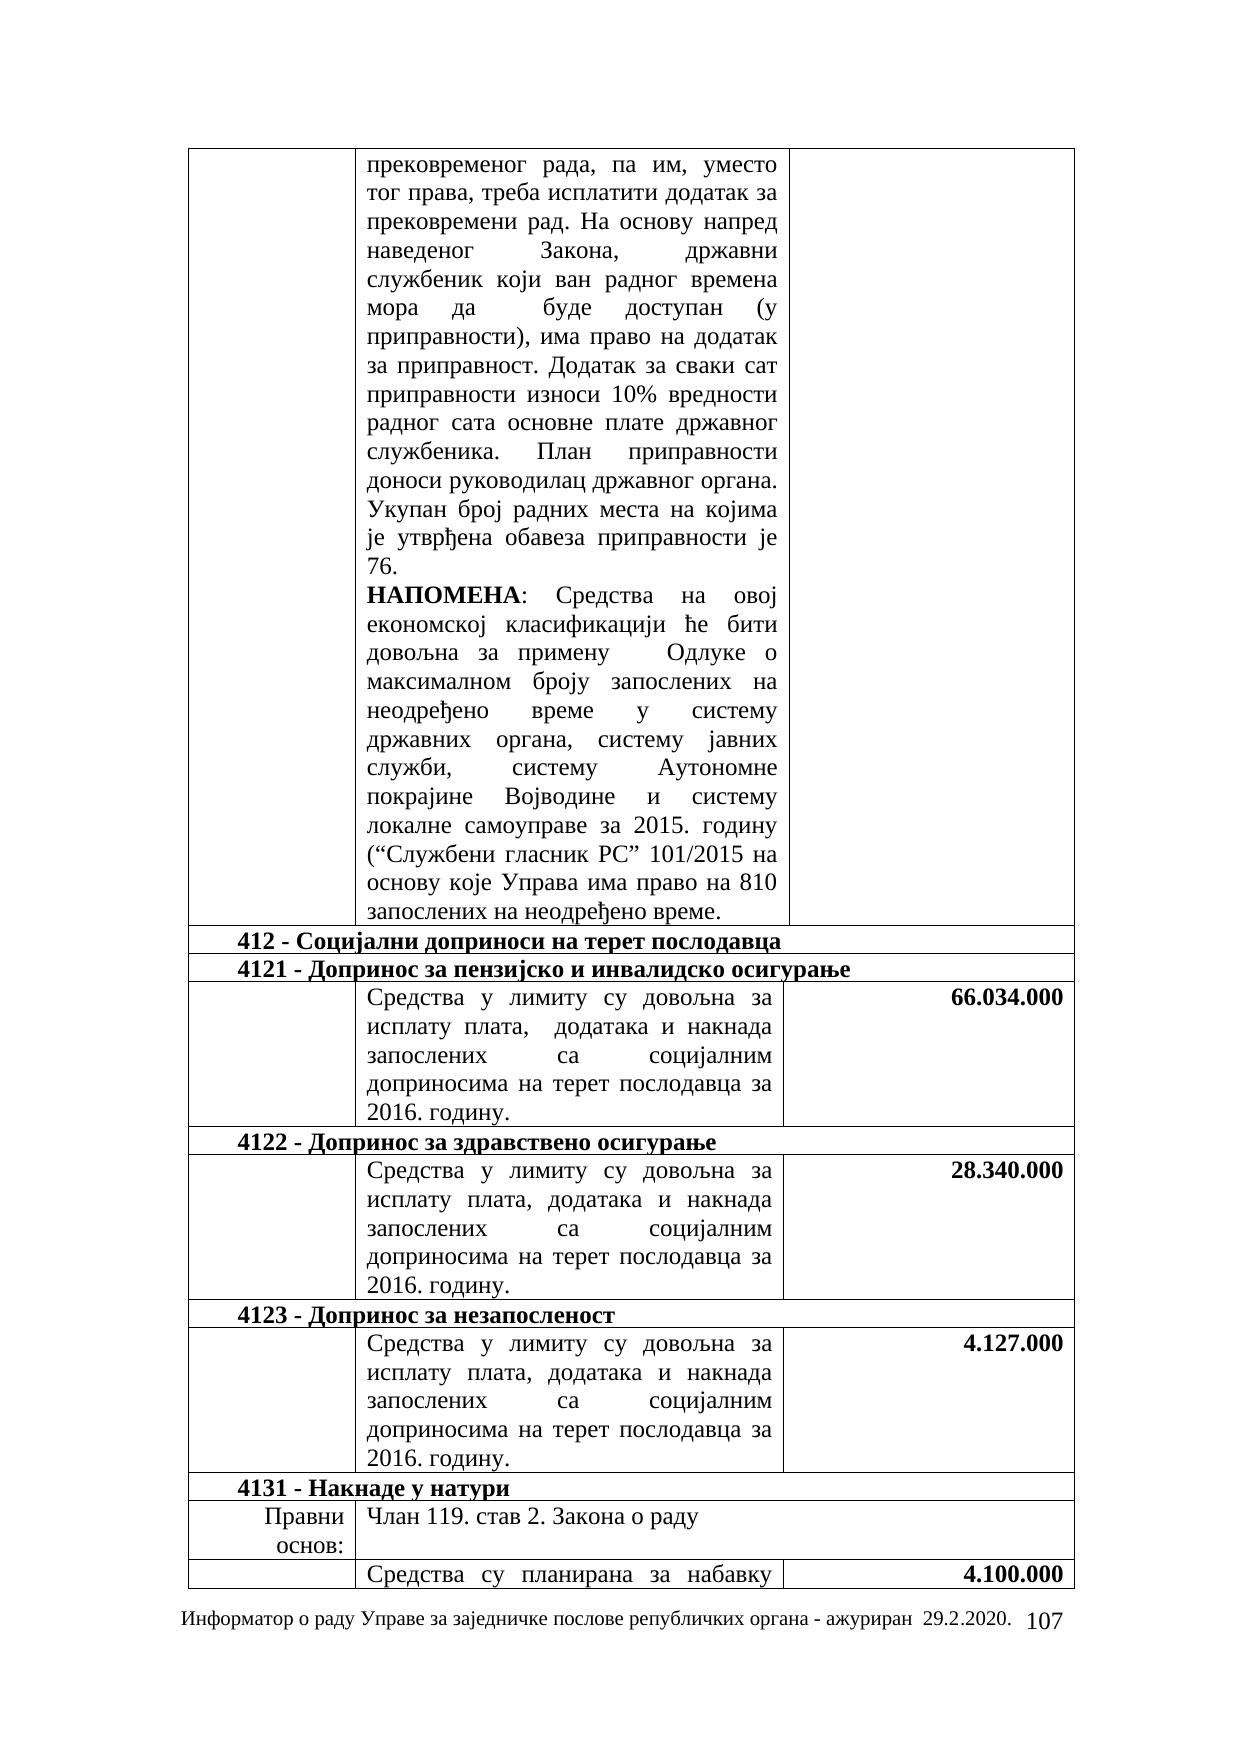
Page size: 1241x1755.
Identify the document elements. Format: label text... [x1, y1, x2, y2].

table_cell Члан 119. став 2. Закона о раду [356, 1501, 1074, 1558]
table_cell Средства су планирана за набавку [356, 1560, 783, 1588]
table_cell Правни основ: [189, 1501, 355, 1558]
table_cell 4123 - Допринос за незапосленост [189, 1300, 1074, 1327]
table_cell 4.127.000 [784, 1328, 1074, 1472]
table_cell Средства у лимиту су довољна за исплату плата, додатака и накнада запослених са социјалним доприносима на терет послодавца за 2016. годину. [356, 982, 783, 1126]
table_cell [189, 1328, 355, 1472]
table_cell прековременог рада, па им, уместо тог права, треба исплатити додатак за прековремени рад. На основу напред наведеног Закона, државни службеник који ван радног времена мора да буде доступан (у приправности), има право на додатак за приправност. Додатак за сваки сат приправности износи 10% вредности радног сата основне плате државног службеника. План приправности доноси руководилац државног органа. Укупан број радних места на којима је утврђена обавеза приправности је 76. НАПОМЕНА: Средства на овој економској класификацији ће бити довољна за примену Одлуке о максималном броју запослених на неодређено време у систему државних органа, систему јавних служби, систему Аутономне покрајине Војводине и систему локалне самоуправе за 2015. годину (“Службени гласник РС” 101/2015 на основу које Управа има право на 810 запослених на неодређено време. [356, 149, 789, 925]
table_cell Средства у лимиту су довољна за исплату плата, додатака и накнада запослених са социјалним доприносима на терет послодавца за 2016. годину. [356, 1155, 783, 1299]
table_cell 4131 - Накнаде у натури [189, 1473, 1074, 1500]
table_cell [189, 1560, 355, 1588]
table_cell Средства у лимиту су довољна за исплату плата, додатака и накнада запослених са социјалним доприносима на терет послодавца за 2016. годину. [356, 1328, 783, 1472]
table_cell [189, 149, 355, 925]
table_cell [790, 149, 1074, 925]
table_cell [189, 1155, 355, 1299]
table_cell [189, 982, 355, 1126]
table_cell 66.034.000 [784, 982, 1074, 1126]
table_cell 4121 - Допринос за пензијско и инвалидско осигурање [189, 954, 1074, 981]
table_cell 4122 - Допринос за здравствено осигурање [189, 1127, 1074, 1154]
table_cell 28.340.000 [784, 1155, 1074, 1299]
table_cell 412 - Социјални доприноси на терет послодавца [189, 926, 1074, 953]
table_cell 4.100.000 [784, 1560, 1074, 1588]
